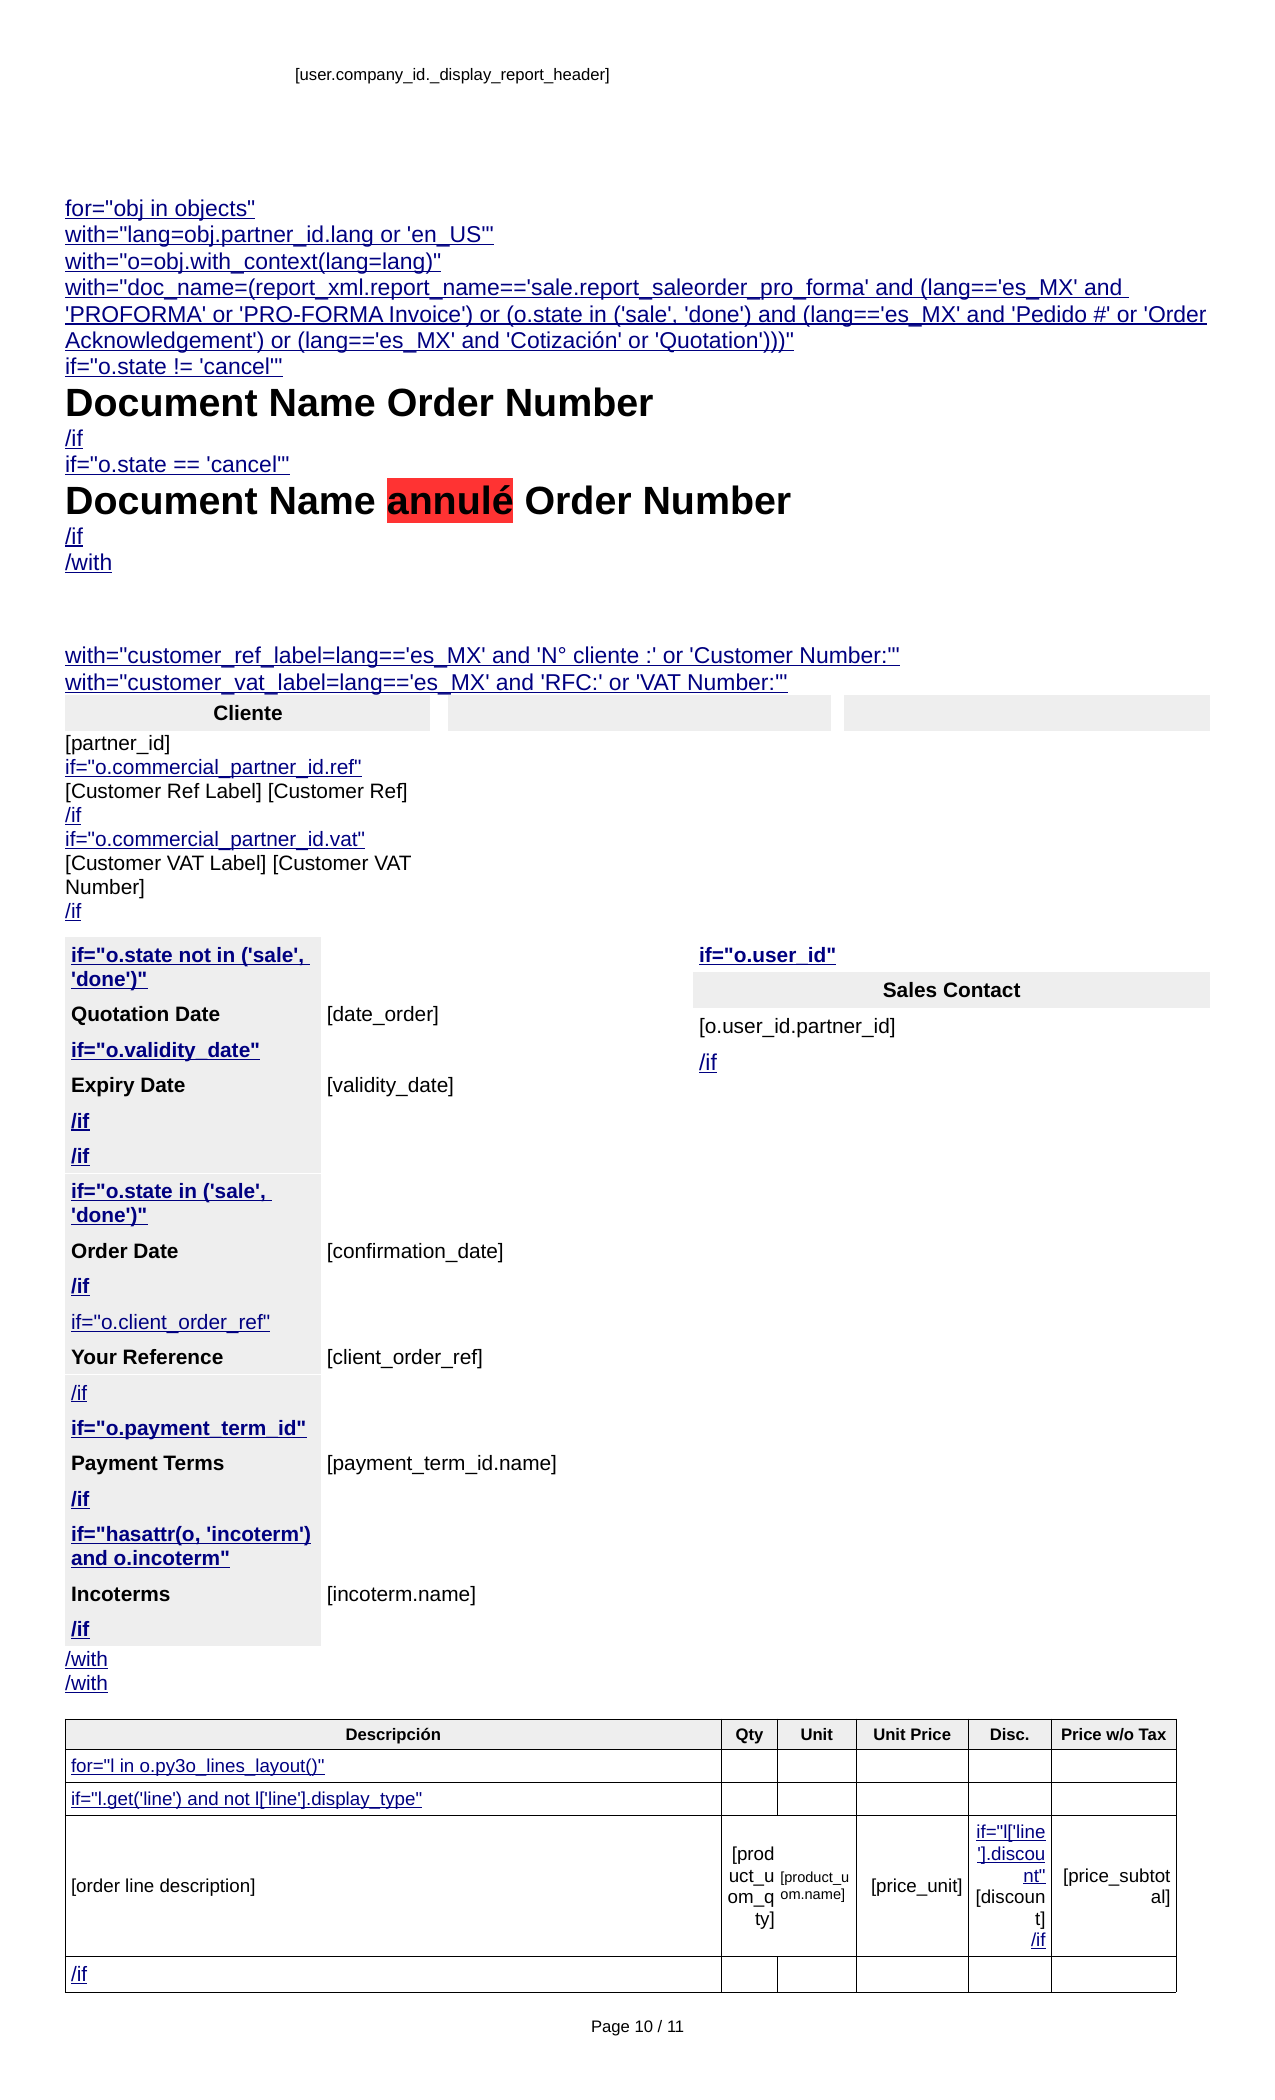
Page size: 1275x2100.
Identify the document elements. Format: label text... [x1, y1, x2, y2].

table_header Unit Price [857, 1720, 968, 1749]
table_cell [321, 1174, 643, 1233]
table_header [831, 695, 844, 731]
text for="obj in objects" [65, 195, 1210, 221]
table_cell [448, 731, 831, 923]
table_header Price w/o Tax [1052, 1720, 1176, 1749]
table_cell [969, 1750, 1051, 1782]
table_cell Your Reference [65, 1339, 321, 1374]
table_cell /if [66, 1957, 721, 1992]
table_cell Incoterms [65, 1576, 321, 1611]
text with="customer_vat_label=lang=='es_MX' and 'RFC:' or 'VAT Number:'" [65, 669, 1210, 695]
table_header [448, 695, 831, 731]
table_header if="o.user_id" [693, 937, 1210, 972]
text with="lang=obj.partner_id.lang or 'en_US'" [65, 221, 1210, 248]
table_cell [client_order_ref] [321, 1339, 643, 1374]
table_cell [722, 1783, 777, 1815]
table_cell [831, 731, 844, 923]
table_cell if="o.state in ('sale', 'done')" [65, 1174, 321, 1233]
table_header Unit [778, 1720, 856, 1749]
table_cell if="l.get('line') and not l['line'].display_type" [66, 1783, 721, 1815]
table_header [844, 695, 1210, 731]
table_header [693, 1081, 1210, 1647]
text /if [65, 523, 1210, 549]
text /if [65, 425, 1210, 451]
table_cell [722, 1750, 777, 1782]
table_cell [321, 1304, 643, 1339]
table_cell if="o.validity_date" [65, 1032, 321, 1067]
table_cell [1052, 1750, 1176, 1782]
table_cell for="l in o.py3o_lines_layout()" [66, 1750, 721, 1782]
table_cell [321, 1375, 643, 1410]
table_header Cliente [65, 695, 430, 731]
table_cell [date_order] [321, 996, 643, 1032]
table_cell [payment_term_id.name] [321, 1445, 643, 1481]
table_cell [1052, 1783, 1176, 1815]
table_cell [857, 1783, 968, 1815]
table_cell /if [65, 1481, 321, 1516]
table_cell [validity_date] [321, 1067, 643, 1103]
table_cell [321, 1032, 643, 1067]
table_cell /if [65, 1611, 321, 1646]
table_cell Expiry Date [65, 1067, 321, 1103]
table_header [321, 937, 643, 996]
subtitle Document Name Order Number [65, 379, 1210, 425]
table_cell /if [65, 1375, 321, 1410]
table_cell /if [65, 1138, 321, 1173]
table_cell Quotation Date [65, 996, 321, 1032]
table_cell [product_uom_qty] [722, 1816, 777, 1956]
table_cell Order Date [65, 1233, 321, 1268]
table_cell if="o.payment_term_id" [65, 1410, 321, 1445]
table_cell [969, 1957, 1051, 1992]
text if="o.state == 'cancel'" [65, 451, 1210, 477]
text with="o=obj.with_context(lang=lang)" [65, 248, 1210, 274]
table_cell [partner_id] if="o.commercial_partner_id.ref" [Customer Ref Label] [Customer Ref] /if if="o.commercial_partner_id.vat" [Customer VAT Label] [Customer VAT Number] /if [65, 731, 430, 923]
table_header Descripción [66, 1720, 721, 1749]
table_cell if="hasattr(o, 'incoterm') and o.incoterm" [65, 1516, 321, 1576]
table_header Disc. [969, 1720, 1051, 1749]
table_cell [1052, 1957, 1176, 1992]
table_cell [778, 1783, 856, 1815]
table_cell [321, 1481, 643, 1516]
table_cell /if [693, 1043, 1210, 1081]
table_header Qty [722, 1720, 777, 1749]
table_cell /if [65, 1268, 321, 1304]
text with="doc_name=(report_xml.report_name=='sale.report_saleorder_pro_forma' and (lang=='es_MX' and 'PROFORMA' or 'PRO-FORMA Invoice') or (o.state in ('sale', 'done') and (lang=='es_MX' and 'Pedido #' or 'Order Acknowledgement') or (lang=='es_MX' and 'Cotización' or 'Quotation')))" [65, 274, 1210, 353]
table_cell [857, 1957, 968, 1992]
text /with [65, 549, 1210, 575]
text with="customer_ref_label=lang=='es_MX' and 'N° cliente :' or 'Customer Number:'" [65, 642, 1210, 669]
table_header [430, 695, 448, 731]
table_header [643, 937, 693, 1647]
table_cell [incoterm.name] [321, 1576, 643, 1611]
table_header if="o.state not in ('sale', 'done')" [65, 937, 321, 996]
table_cell [969, 1783, 1051, 1815]
table_cell Sales Contact [693, 972, 1210, 1008]
table_cell [order line description] [66, 1816, 721, 1956]
table_cell if="l['line'].discount" [discount] /if [969, 1816, 1051, 1956]
subtitle Document Name annulé Order Number [65, 477, 1210, 523]
table_cell [321, 1611, 643, 1646]
text if="o.state != 'cancel'" [65, 353, 1210, 379]
table_cell [o.user_id.partner_id] [693, 1008, 1210, 1043]
table_cell [844, 731, 1210, 923]
table_cell [price_unit] [857, 1816, 968, 1956]
table_cell [430, 731, 448, 923]
table_cell [product_uom.name] [777, 1816, 856, 1956]
table_cell [778, 1750, 856, 1782]
table_cell [321, 1103, 643, 1138]
text /with [65, 1671, 1210, 1694]
table_cell if="o.client_order_ref" [65, 1304, 321, 1339]
table_cell [confirmation_date] [321, 1233, 643, 1268]
table_cell [price_subtotal] [1052, 1816, 1176, 1956]
text /with [65, 1647, 1210, 1671]
table_cell [857, 1750, 968, 1782]
table_cell Payment Terms [65, 1445, 321, 1481]
table_cell [722, 1957, 777, 1992]
table_cell [321, 1516, 643, 1576]
table_cell [778, 1957, 856, 1992]
table_cell /if [65, 1103, 321, 1138]
table_cell [321, 1410, 643, 1445]
table_cell [321, 1268, 643, 1304]
table_cell [321, 1138, 643, 1173]
